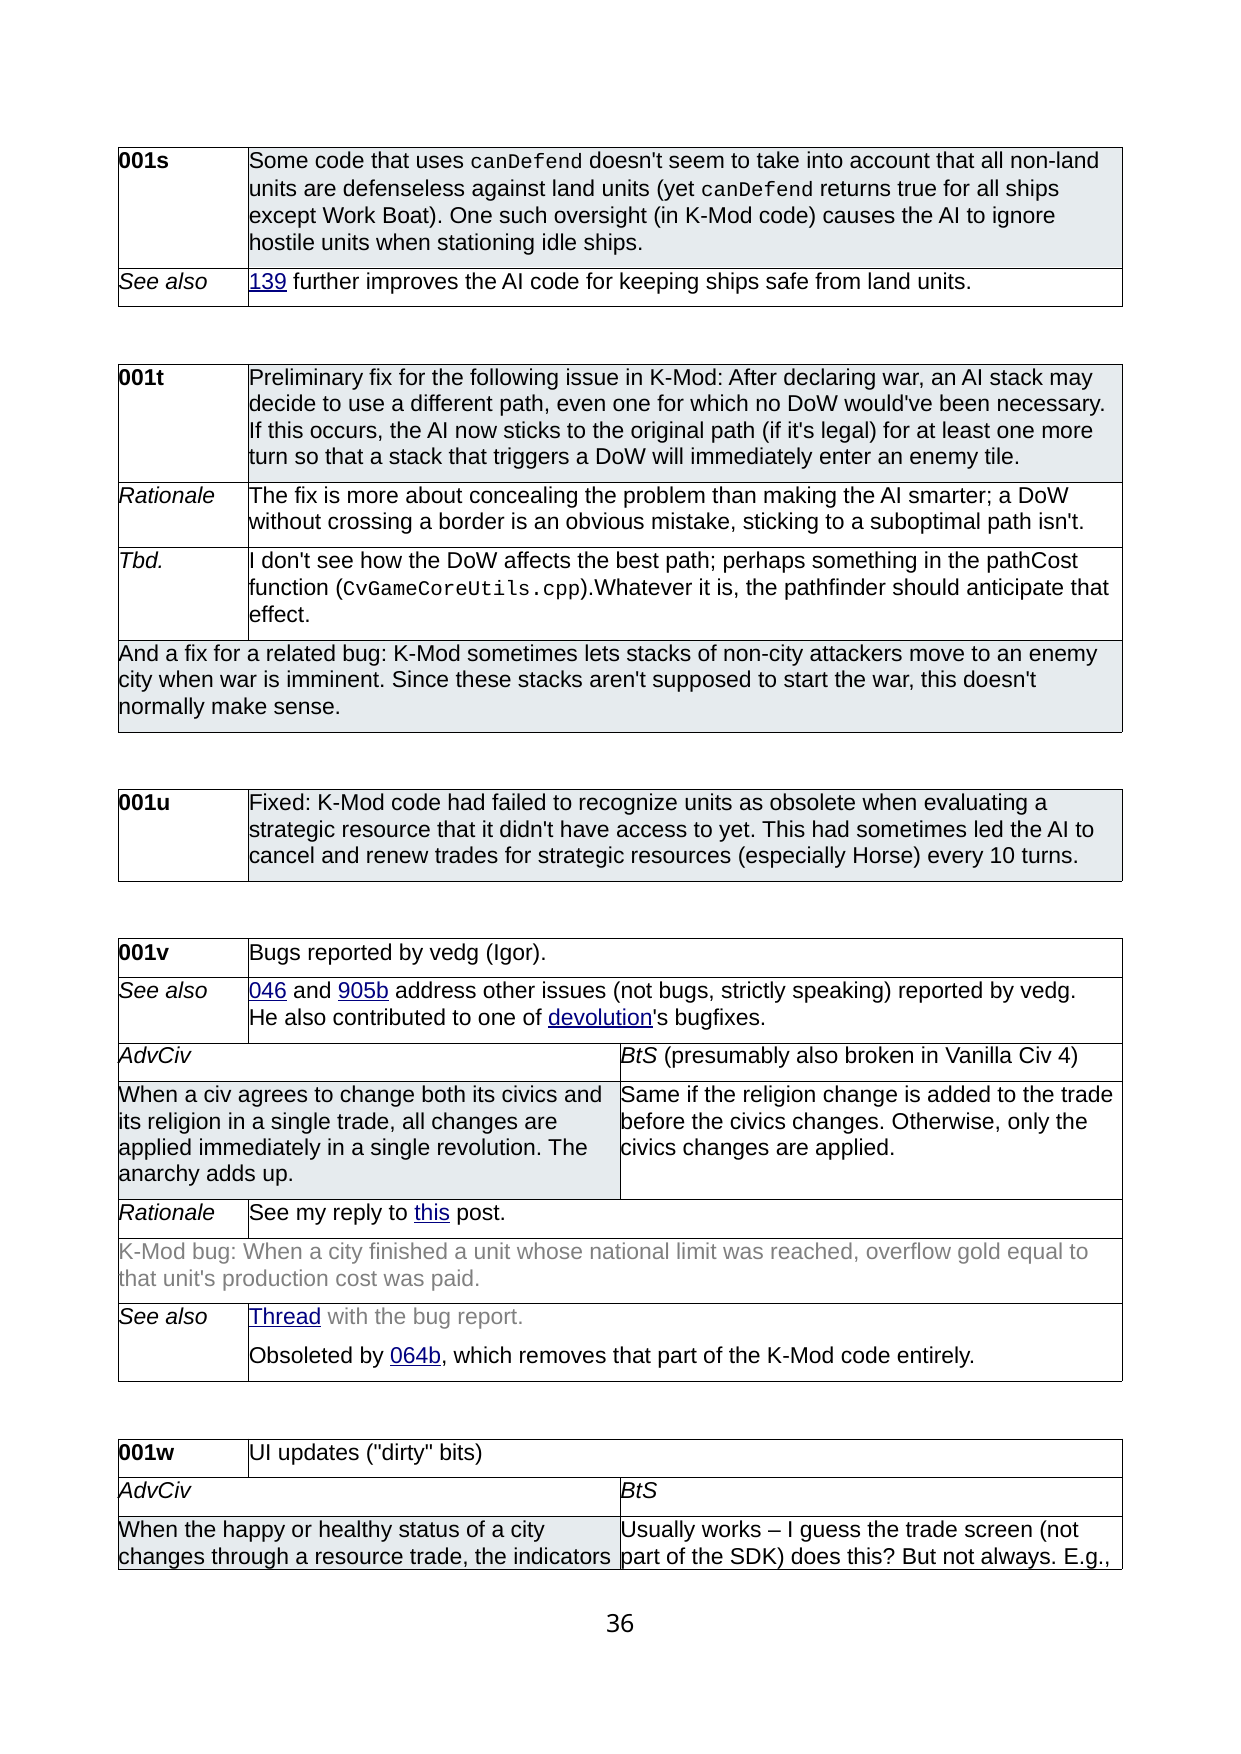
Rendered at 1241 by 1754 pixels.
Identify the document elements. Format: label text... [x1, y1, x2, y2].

table_header 001s [119, 148, 248, 267]
table_cell 046 and 905b address other issues (not bugs, strictly speaking) reported by vedg. He also contributed to one of devolution's bugfixes. [249, 978, 1122, 1042]
table_header Bugs reported by vedg (Igor). [249, 939, 1122, 977]
table_cell Rationale [119, 1200, 248, 1238]
table_cell Usually works – I guess the trade screen (not part of the SDK) does this? But not always. E.g., [621, 1517, 1122, 1569]
table_cell AdvCiv [119, 1478, 620, 1516]
table_cell 139 further improves the AI code for keeping ships safe from land units. [249, 269, 1122, 306]
table_cell Tbd. [119, 548, 248, 640]
table_cell K-Mod bug: When a city finished a unit whose national limit was reached, overflow gold equal to that unit's production cost was paid. [119, 1239, 1122, 1303]
table_cell When a civ agrees to change both its civics and its religion in a single trade, all changes are applied immediately in a single revolution. The anarchy adds up. [119, 1082, 620, 1199]
table_header Fixed: K-Mod code had failed to recognize units as obsolete when evaluating a strategic resource that it didn't have access to yet. This had sometimes led the AI to cancel and renew trades for strategic resources (especially Horse) every 10 turns. [249, 790, 1122, 881]
table_header UI updates ("dirty" bits) [249, 1440, 1122, 1477]
table_cell BtS (presumably also broken in Vanilla Civ 4) [621, 1044, 1122, 1081]
table_cell See also [119, 1304, 248, 1381]
table_cell BtS [621, 1478, 1122, 1516]
table_header Some code that uses canDefend doesn't seem to take into account that all non-land units are defenseless against land units (yet canDefend returns true for all ships except Work Boat). One such oversight (in K-Mod code) causes the AI to ignore hostile units when stationing idle ships. [249, 148, 1122, 267]
table_cell Thread with the bug report. Obsoleted by 064b, which removes that part of the K-Mod code entirely. [249, 1304, 1122, 1381]
table_cell I don't see how the DoW affects the best path; perhaps something in the pathCost function (CvGameCoreUtils.cpp).Whatever it is, the pathfinder should anticipate that effect. [249, 548, 1122, 640]
table_header 001u [119, 790, 248, 881]
table_cell The fix is more about concealing the problem than making the AI smarter; a DoW without crossing a border is an obvious mistake, sticking to a suboptimal path isn't. [249, 483, 1122, 547]
table_cell Same if the religion change is added to the trade before the civics changes. Otherwise, only the civics changes are applied. [621, 1082, 1122, 1199]
table_cell Rationale [119, 483, 248, 547]
table_header 001w [119, 1440, 248, 1477]
table_cell And a fix for a related bug: K-Mod sometimes lets stacks of non-city attackers move to an enemy city when war is imminent. Since these stacks aren't supposed to start the war, this doesn't normally make sense. [119, 641, 1122, 732]
table_cell See also [119, 978, 248, 1042]
table_cell See also [119, 269, 248, 306]
table_header 001t [119, 365, 248, 482]
table_header 001v [119, 939, 248, 977]
table_cell AdvCiv [119, 1044, 620, 1081]
table_cell See my reply to this post. [249, 1200, 1122, 1238]
table_cell When the happy or healthy status of a city changes through a resource trade, the indicators [119, 1517, 620, 1569]
table_header Preliminary fix for the following issue in K-Mod: After declaring war, an AI stack may decide to use a different path, even one for which no DoW would've been necessary. If this occurs, the AI now sticks to the original path (if it's legal) for at least one more turn so that a stack that triggers a DoW will immediately enter an enemy tile. [249, 365, 1122, 482]
